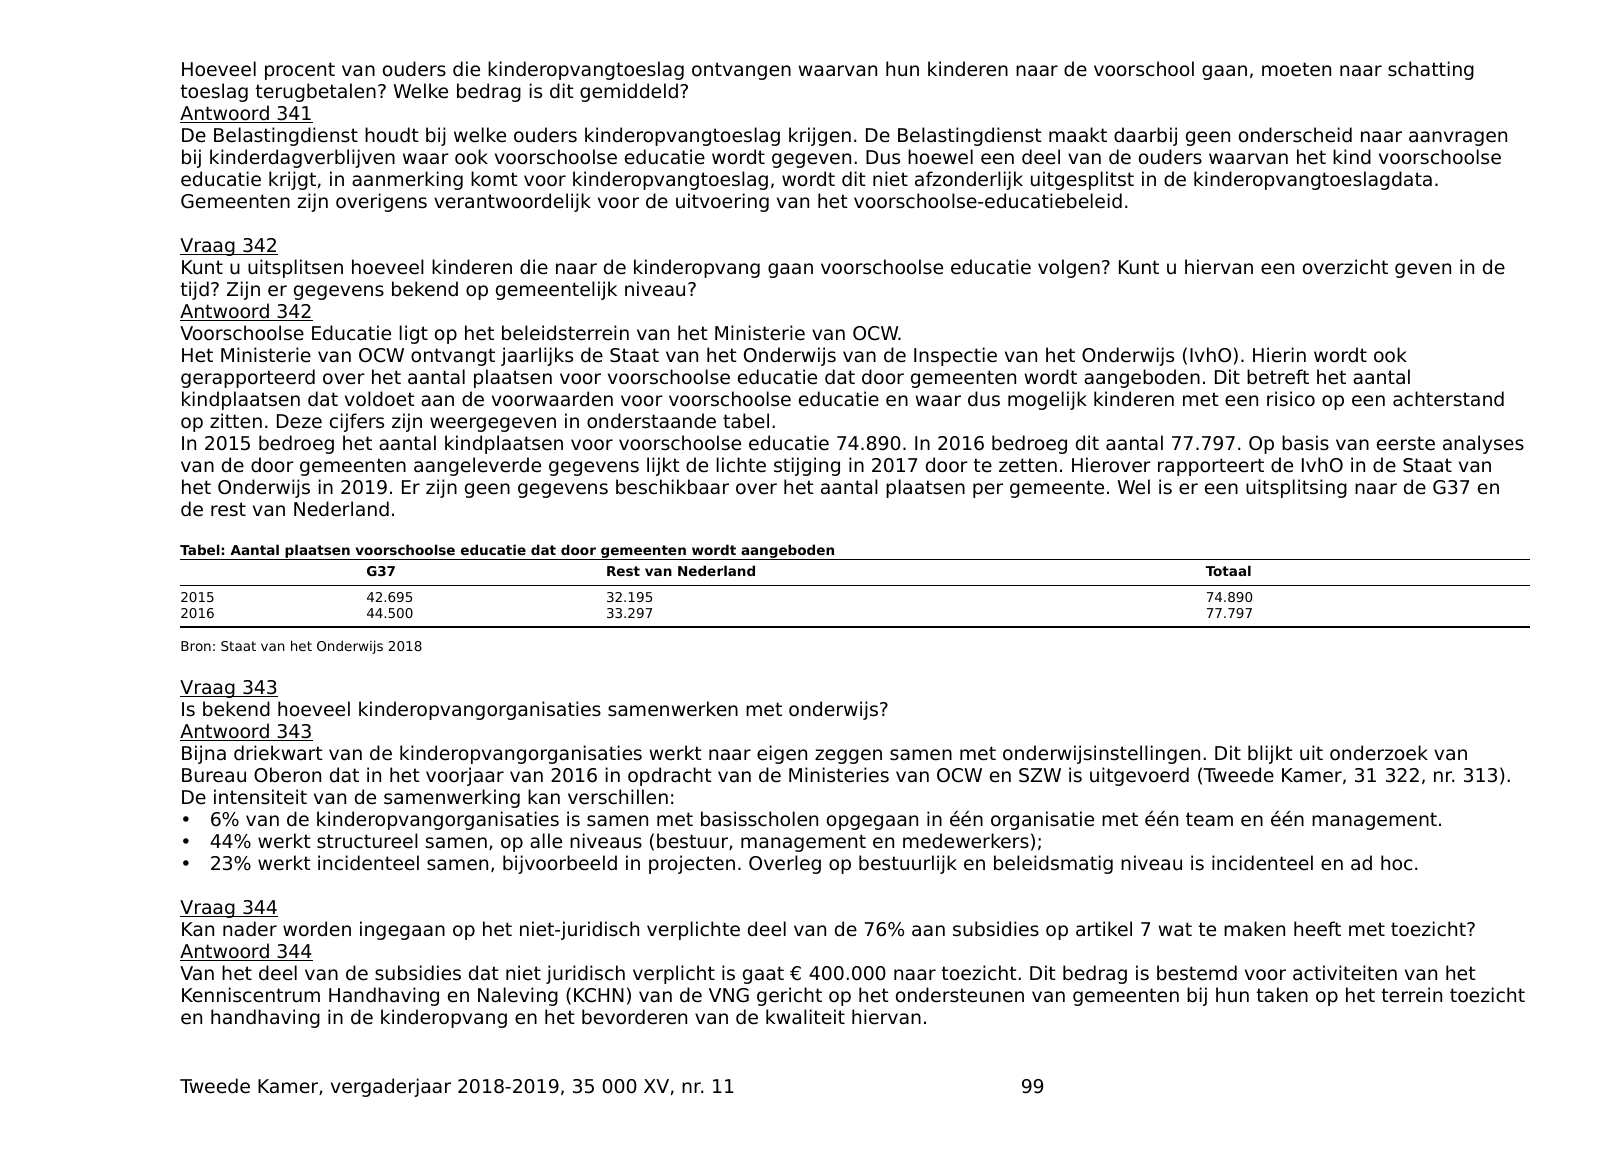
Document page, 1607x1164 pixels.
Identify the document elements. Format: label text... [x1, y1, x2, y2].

table_cell 33.297 [600, 606, 1199, 626]
table_header Tabel: Aantal plaatsen voorschoolse educatie dat door gemeenten wordt aangeboden [180, 543, 1529, 558]
table_cell 77.797 [1200, 606, 1529, 626]
table_cell 32.195 [600, 586, 1199, 606]
text Het Ministerie van OCW ontvangt jaarlijks de Staat van het Onderwijs van de Inspectie van het Onderwijs (IvhO). Hierin wordt ook gerapporteerd over het aantal plaatsen voor voorschoolse educatie dat door gemeenten wordt aangeboden. Dit betreft het aantal kindplaatsen dat voldoet aan de voorwaarden voor voorschoolse educatie en waar dus mogelijk kinderen met een risico op een achterstand op zitten. Deze cijfers zijn weergegeven in onderstaande tabel. [180, 345, 1529, 433]
text Kunt u uitsplitsen hoeveel kinderen die naar de kinderopvang gaan voorschoolse educatie volgen? Kunt u hiervan een overzicht geven in de tijd? Zijn er gegevens bekend op gemeentelijk niveau? [180, 257, 1529, 301]
table_cell [180, 560, 360, 584]
text Antwoord 341 [180, 103, 1529, 125]
text Vraag 344 [180, 897, 1529, 919]
table_cell G37 [360, 560, 600, 584]
text Antwoord 344 [180, 941, 1529, 963]
text Antwoord 342 [180, 301, 1529, 323]
text Voorschoolse Educatie ligt op het beleidsterrein van het Ministerie van OCW. [180, 323, 1529, 345]
text De Belastingdienst houdt bij welke ouders kinderopvangtoeslag krijgen. De Belastingdienst maakt daarbij geen onderscheid naar aanvragen bij kinderdagverblijven waar ook voorschoolse educatie wordt gegeven. Dus hoewel een deel van de ouders waarvan het kind voorschoolse educatie krijgt, in aanmerking komt voor kinderopvangtoeslag, wordt dit niet afzonderlijk uitgesplitst in de kinderopvangtoeslagdata. Gemeenten zijn overigens verantwoordelijk voor de uitvoering van het voorschoolse-educatiebeleid. [180, 125, 1529, 213]
table_cell 2015 [180, 586, 360, 606]
text Hoeveel procent van ouders die kinderopvangtoeslag ontvangen waarvan hun kinderen naar de voorschool gaan, moeten naar schatting toeslag terugbetalen? Welke bedrag is dit gemiddeld? [180, 59, 1529, 103]
table_cell Totaal [1200, 560, 1529, 584]
text Antwoord 343 [180, 721, 1529, 743]
text • 23% werkt incidenteel samen, bijvoorbeeld in projecten. Overleg op bestuurlijk en beleidsmatig niveau is incidenteel en ad hoc. [180, 853, 1529, 875]
text Vraag 342 [180, 235, 1529, 257]
text • 6% van de kinderopvangorganisaties is samen met basisscholen opgegaan in één organisatie met één team en één management. [180, 809, 1529, 831]
text Vraag 343 [180, 677, 1529, 699]
text Bijna driekwart van de kinderopvangorganisaties werkt naar eigen zeggen samen met onderwijsinstellingen. Dit blijkt uit onderzoek van Bureau Oberon dat in het voorjaar van 2016 in opdracht van de Ministeries van OCW en SZW is uitgevoerd (Tweede Kamer, 31 322, nr. 313). De intensiteit van de samenwerking kan verschillen: [180, 743, 1529, 809]
text Van het deel van de subsidies dat niet juridisch verplicht is gaat € 400.000 naar toezicht. Dit bedrag is bestemd voor activiteiten van het Kenniscentrum Handhaving en Naleving (KCHN) van de VNG gericht op het ondersteunen van gemeenten bij hun taken op het terrein toezicht en handhaving in de kinderopvang en het bevorderen van de kwaliteit hiervan. [180, 963, 1529, 1029]
table_cell Rest van Nederland [600, 560, 1199, 584]
table_cell 44.500 [360, 606, 600, 626]
text In 2015 bedroeg het aantal kindplaatsen voor voorschoolse educatie 74.890. In 2016 bedroeg dit aantal 77.797. Op basis van eerste analyses van de door gemeenten aangeleverde gegevens lijkt de lichte stijging in 2017 door te zetten. Hierover rapporteert de IvhO in de Staat van het Onderwijs in 2019. Er zijn geen gegevens beschikbaar over het aantal plaatsen per gemeente. Wel is er een uitsplitsing naar de G37 en de rest van Nederland. [180, 433, 1529, 521]
text Kan nader worden ingegaan op het niet-juridisch verplichte deel van de 76% aan subsidies op artikel 7 wat te maken heeft met toezicht? [180, 919, 1529, 941]
table_cell 42.695 [360, 586, 600, 606]
table_cell Bron: Staat van het Onderwijs 2018 [180, 628, 1529, 655]
text • 44% werkt structureel samen, op alle niveaus (bestuur, management en medewerkers); [180, 831, 1529, 853]
text Is bekend hoeveel kinderopvangorganisaties samenwerken met onderwijs? [180, 699, 1529, 721]
table_cell 74.890 [1200, 586, 1529, 606]
table_cell 2016 [180, 606, 360, 626]
